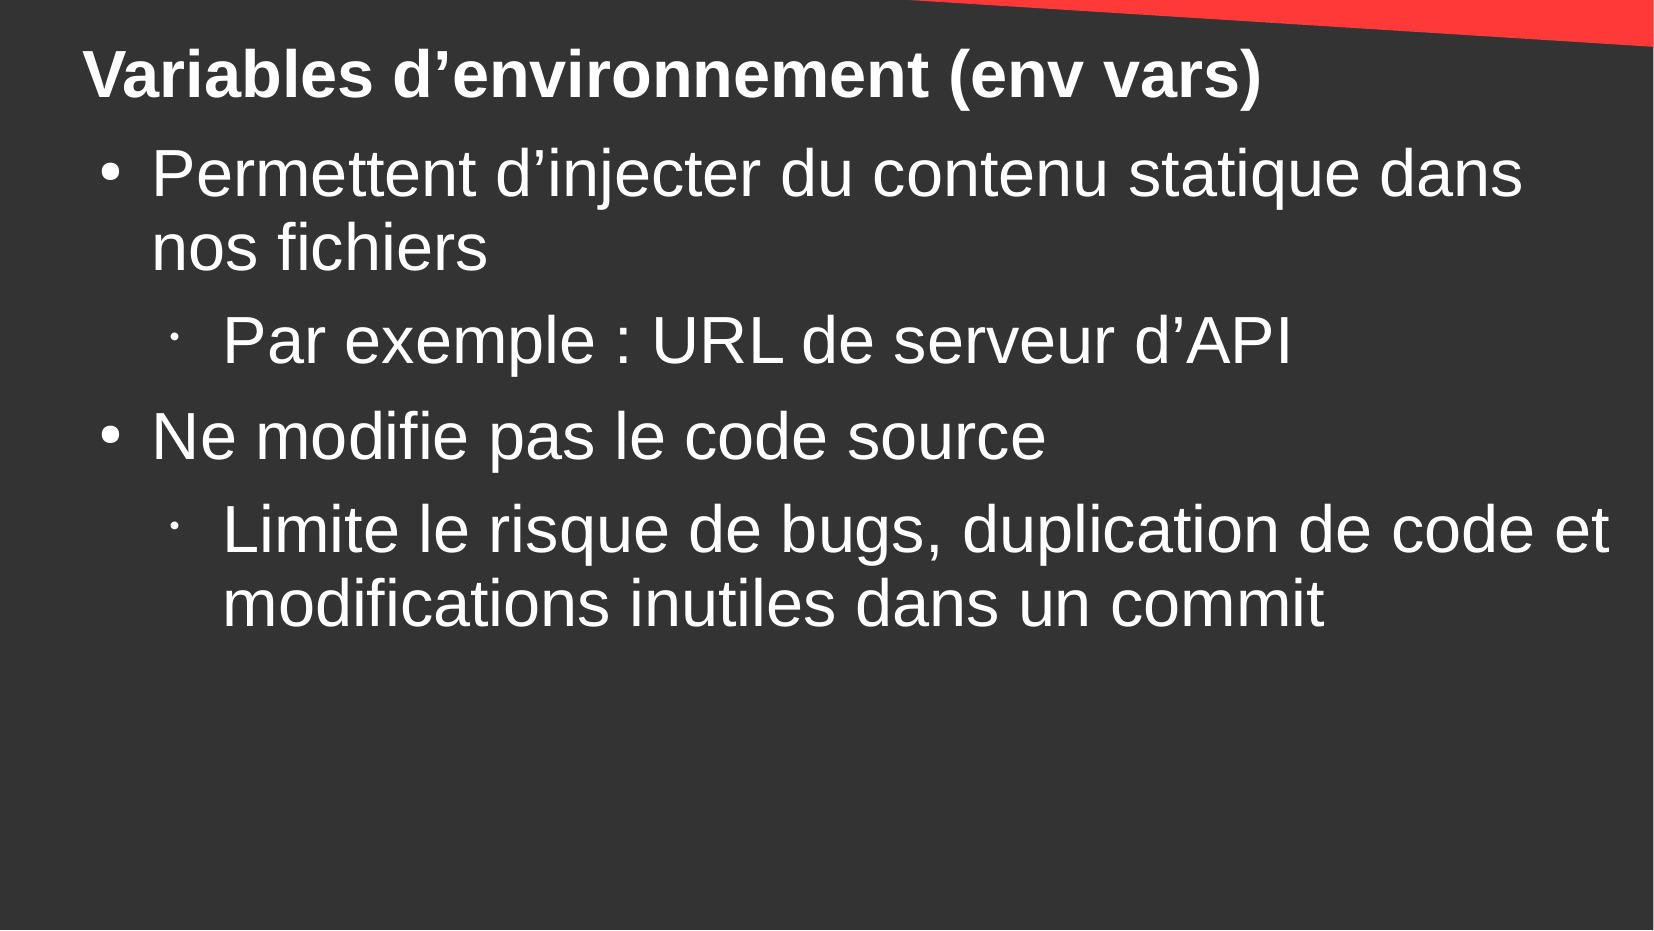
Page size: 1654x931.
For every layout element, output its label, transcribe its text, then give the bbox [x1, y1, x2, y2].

list Permettent d’injecter du contenu statique dans nos fichiers Par exemple : URL de serveur d’API Ne modifie pas le code source Limite le risque de bugs, duplication de code et modifications inutiles dans un commit [80, 135, 1620, 886]
text_box [908, 0, 1654, 47]
title Variables d’environnement (env vars) [82, 37, 1571, 114]
